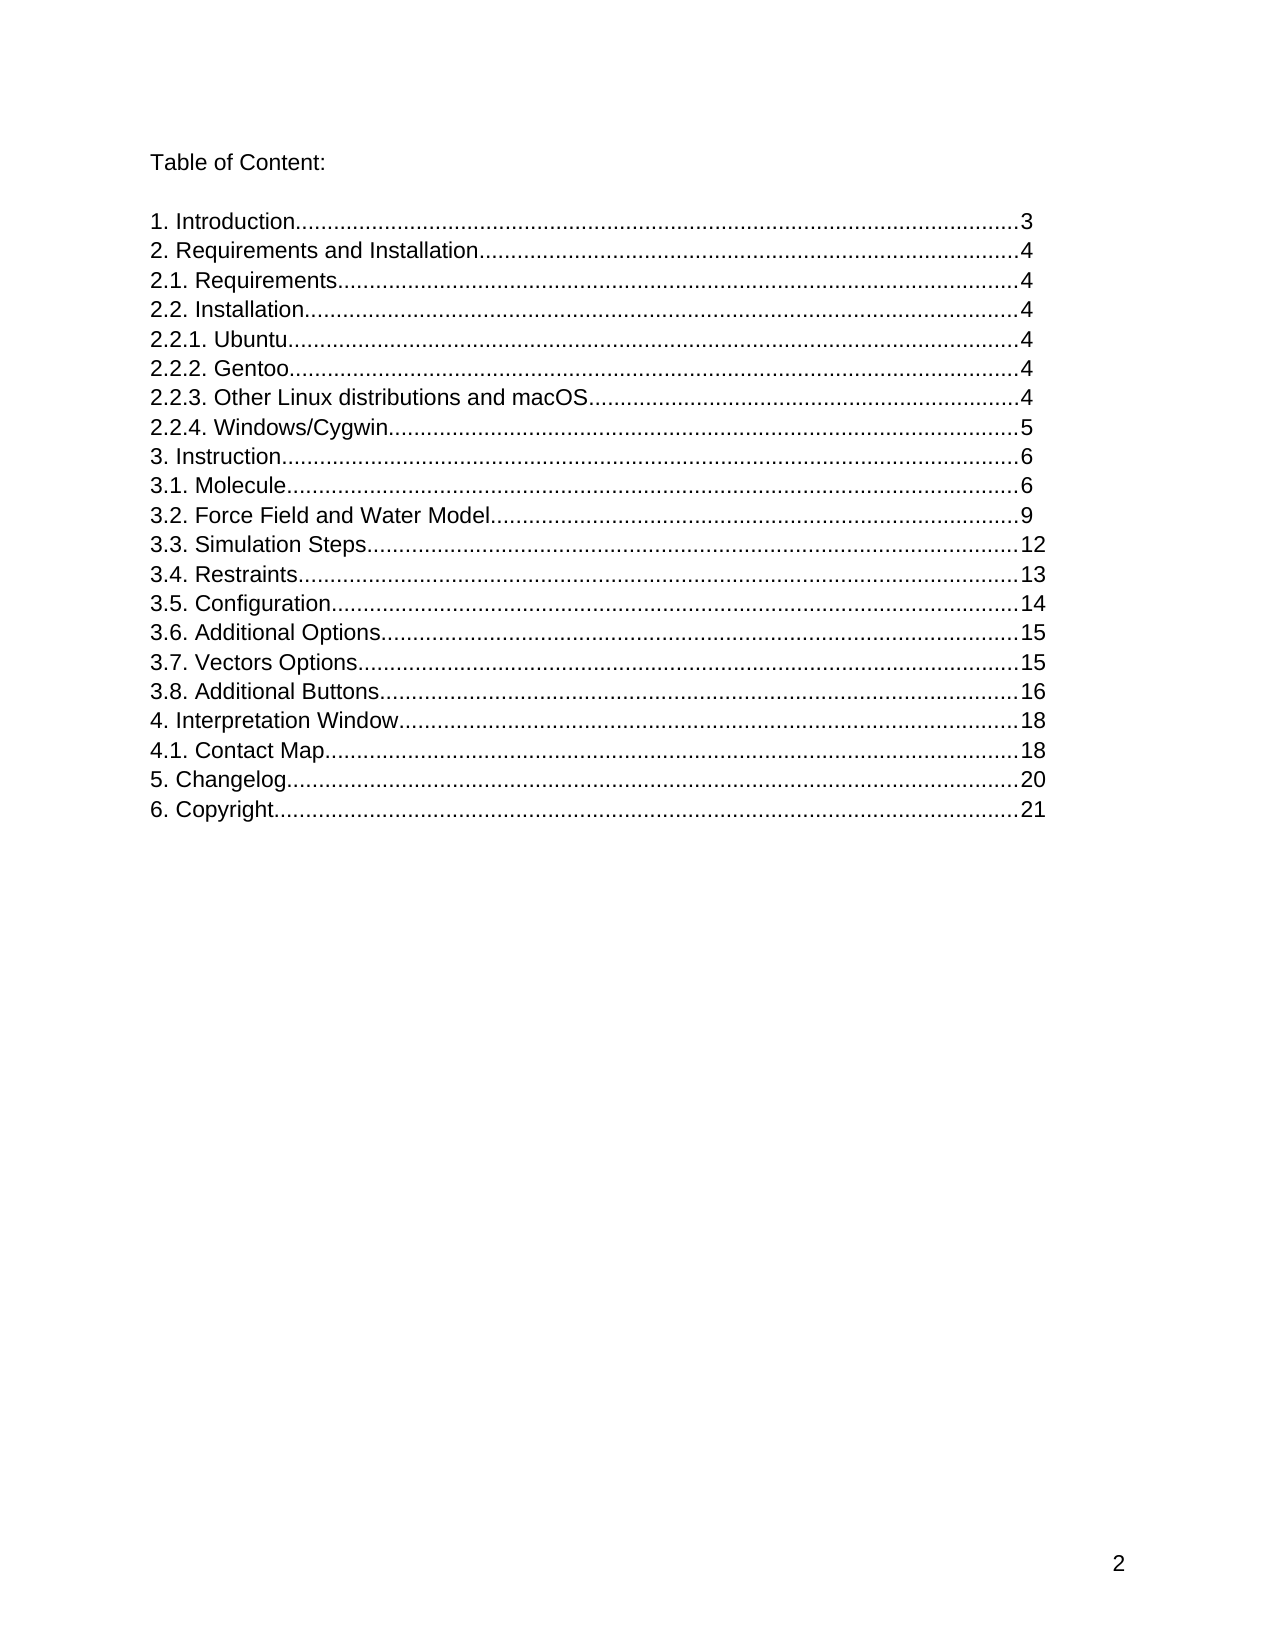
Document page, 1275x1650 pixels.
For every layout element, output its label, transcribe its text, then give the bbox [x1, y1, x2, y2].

text 4.1. Contact Map 18 [150, 737, 1125, 763]
text 5. Changelog 20 [150, 767, 1125, 792]
text 2.2.3. Other Linux distributions and macOS 4 [150, 385, 1125, 411]
text 2. Requirements and Installation 4 [150, 238, 1125, 264]
text 2.2.1. Ubuntu 4 [150, 326, 1125, 352]
text 3.6. Additional Options 15 [150, 620, 1125, 646]
text 3. Instruction 6 [150, 444, 1125, 469]
text 2.1. Requirements 4 [150, 267, 1125, 293]
text 3.8. Additional Buttons 16 [150, 679, 1125, 704]
text 1. Introduction 3 [150, 209, 1125, 234]
text 6. Copyright 21 [150, 796, 1125, 822]
text Table of Content: [150, 150, 1125, 176]
text 3.2. Force Field and Water Model 9 [150, 502, 1125, 528]
text 3.5. Configuration 14 [150, 591, 1125, 616]
text 3.4. Restraints 13 [150, 561, 1125, 587]
text 2.2.2. Gentoo 4 [150, 356, 1125, 381]
text 4. Interpretation Window 18 [150, 708, 1125, 734]
text 3.3. Simulation Steps 12 [150, 532, 1125, 557]
text 2.2. Installation 4 [150, 297, 1125, 322]
text 3.1. Molecule 6 [150, 473, 1125, 499]
text 3.7. Vectors Options 15 [150, 649, 1125, 675]
text 2.2.4. Windows/Cygwin 5 [150, 414, 1125, 440]
